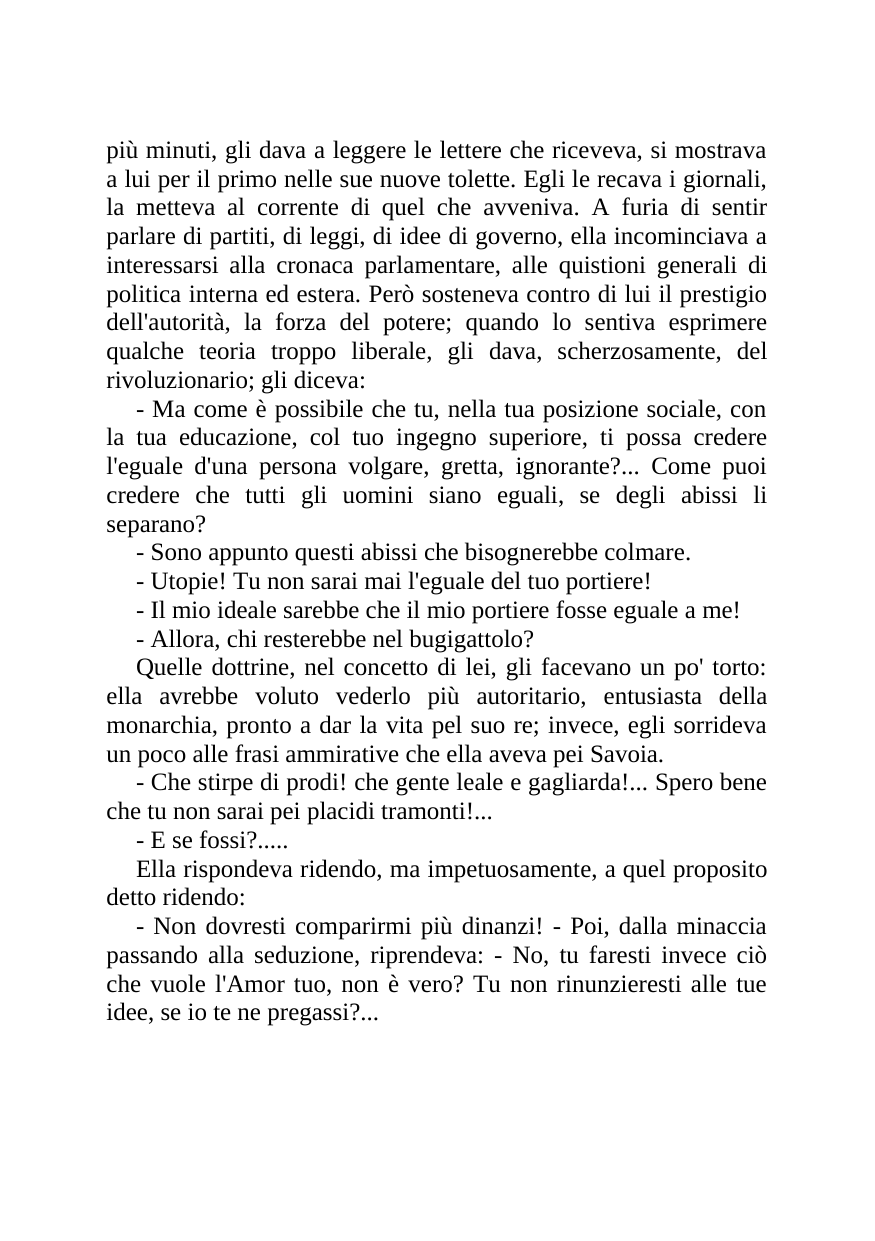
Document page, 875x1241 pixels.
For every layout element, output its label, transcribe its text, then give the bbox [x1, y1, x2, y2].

text - Allora, chi resterebbe nel bugigattolo? [106, 624, 768, 652]
text Ella rispondeva ridendo, ma impetuosamente, a quel proposito detto ridendo: [106, 854, 768, 911]
text - E se fossi?..... [106, 825, 768, 854]
text - Sono appunto questi abissi che bisognerebbe colmare. [106, 537, 768, 566]
text - Che stirpe di prodi! che gente leale e gagliarda!... Spero bene che tu non sarai pei placidi tramonti!... [106, 767, 768, 825]
text - Non dovresti comparirmi più dinanzi! - Poi, dalla minaccia passando alla seduzione, riprendeva: - No, tu faresti invece ciò che vuole l'Amor tuo, non è vero? Tu non rinunzieresti alle tue idee, se io te ne pregassi?... [106, 911, 768, 1026]
text più minuti, gli dava a leggere le lettere che riceveva, si mostrava a lui per il primo nelle sue nuove tolette. Egli le recava i giornali, la metteva al corrente di quel che avveniva. A furia di sentir parlare di partiti, di leggi, di idee di governo, ella incominciava a interessarsi alla cronaca parlamentare, alle quistioni generali di politica interna ed estera. Però sosteneva contro di lui il prestigio dell'autorità, la forza del potere; quando lo sentiva esprimere qualche teoria troppo liberale, gli dava, scherzosamente, del rivoluzionario; gli diceva: [106, 135, 768, 394]
text - Utopie! Tu non sarai mai l'eguale del tuo portiere! [106, 566, 768, 595]
text Quelle dottrine, nel concetto di lei, gli facevano un po' torto: ella avrebbe voluto vederlo più autoritario, entusiasta della monarchia, pronto a dar la vita pel suo re; invece, egli sorrideva un poco alle frasi ammirative che ella aveva pei Savoia. [106, 652, 768, 767]
text - Il mio ideale sarebbe che il mio portiere fosse eguale a me! [106, 595, 768, 624]
text - Ma come è possibile che tu, nella tua posizione sociale, con la tua educazione, col tuo ingegno superiore, ti possa credere l'eguale d'una persona volgare, gretta, ignorante?... Come puoi credere che tutti gli uomini siano eguali, se degli abissi li separano? [106, 394, 768, 537]
